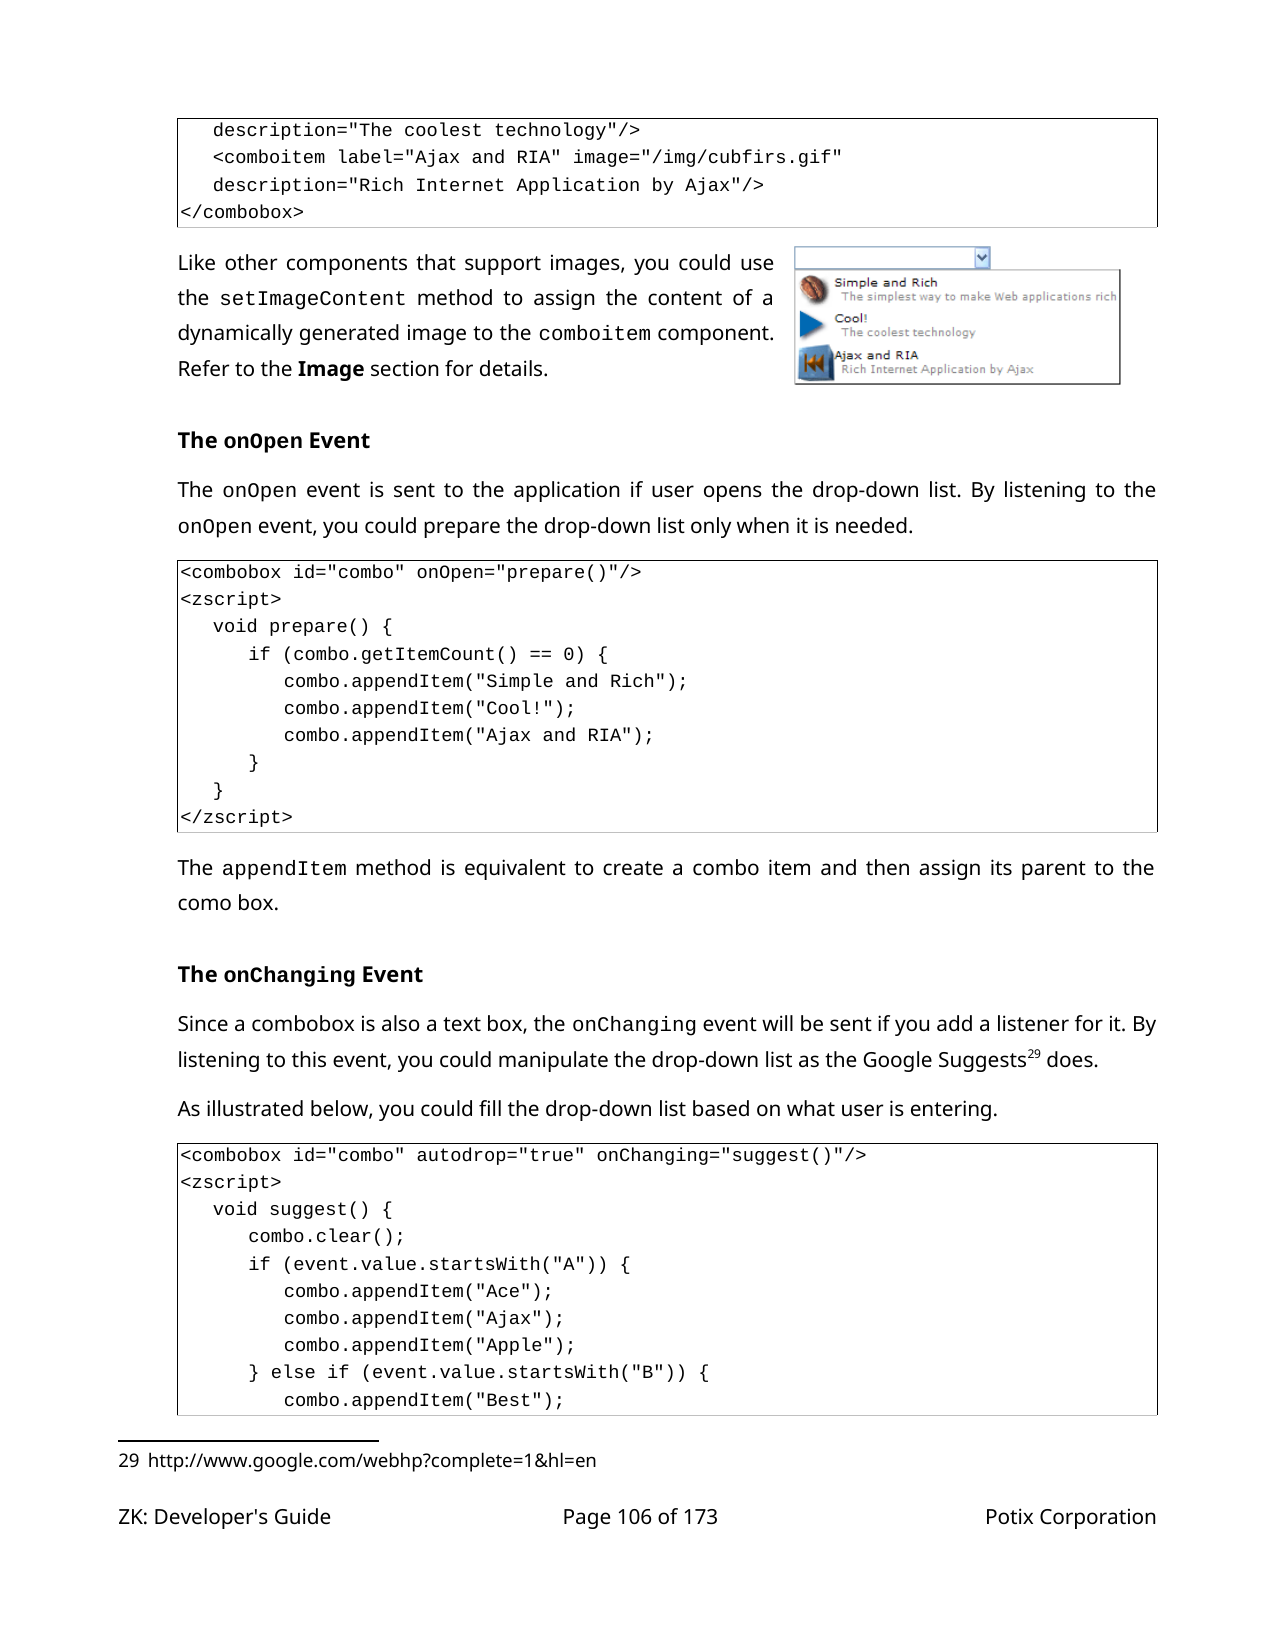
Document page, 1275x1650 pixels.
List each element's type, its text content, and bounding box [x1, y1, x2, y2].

text The appendItem method is equivalent to create a combo item and then assign its parent to the como box. [177, 853, 1157, 916]
picture [792, 244, 1123, 387]
text combo.clear(); [178, 1224, 1157, 1249]
text } else if (event.value.startsWith("B")) { [178, 1360, 1157, 1384]
text if (event.value.startsWith("A")) { [178, 1252, 1157, 1276]
text <combobox id="combo" autodrop="true" onChanging="suggest()"/> [178, 1144, 1157, 1167]
text if (combo.getItemCount() == 0) { [178, 642, 1157, 666]
text [1123, 248, 1157, 382]
text description="The coolest technology"/> [178, 119, 1157, 142]
text combo.appendItem("Ajax and RIA"); [178, 723, 1157, 747]
text combo.appendItem("Ace"); [178, 1279, 1157, 1303]
text Since a combobox is also a text box, the onChanging event will be sent if you add a listener for it. By listening to this event, you could manipulate the drop-down list as the Google Suggests does. [177, 1009, 1157, 1073]
text <zscript> [178, 1170, 1157, 1194]
text void suggest() { [178, 1197, 1157, 1221]
text combo.appendItem("Simple and Rich"); [178, 669, 1157, 693]
text combo.appendItem("Apple"); [178, 1333, 1157, 1357]
text The onOpen event is sent to the application if user opens the drop-down list. By listening to the onOpen event, you could prepare the drop-down list only when it is needed. [177, 475, 1157, 539]
subtitle The onChanging Event [177, 959, 1157, 989]
text void prepare() { [178, 614, 1157, 639]
text </zscript> [178, 805, 1157, 832]
text description="Rich Internet Application by Ajax"/> [178, 172, 1157, 197]
text Like other components that support images, you could use the setImageContent method to assign the content of a dynamically generated image to the comboitem component. Refer to the Image section for details. [177, 248, 792, 382]
text http://www.google.com/webhp?complete=1&hl=en [118, 1447, 1157, 1473]
text <combobox id="combo" onOpen="prepare()"/> [178, 561, 1157, 584]
text combo.appendItem("Ajax"); [178, 1306, 1157, 1330]
text combo.appendItem("Best"); [178, 1387, 1157, 1415]
text combo.appendItem("Cool!"); [178, 696, 1157, 720]
text </combobox> [178, 200, 1157, 227]
text As illustrated below, you could fill the drop-down list based on what user is entering. [177, 1094, 1157, 1122]
text } [178, 750, 1157, 774]
text } [178, 777, 1157, 802]
text <comboitem label="Ajax and RIA" image="/img/cubfirs.gif" [178, 145, 1157, 169]
text <zscript> [178, 587, 1157, 611]
subtitle The onOpen Event [177, 424, 1157, 455]
